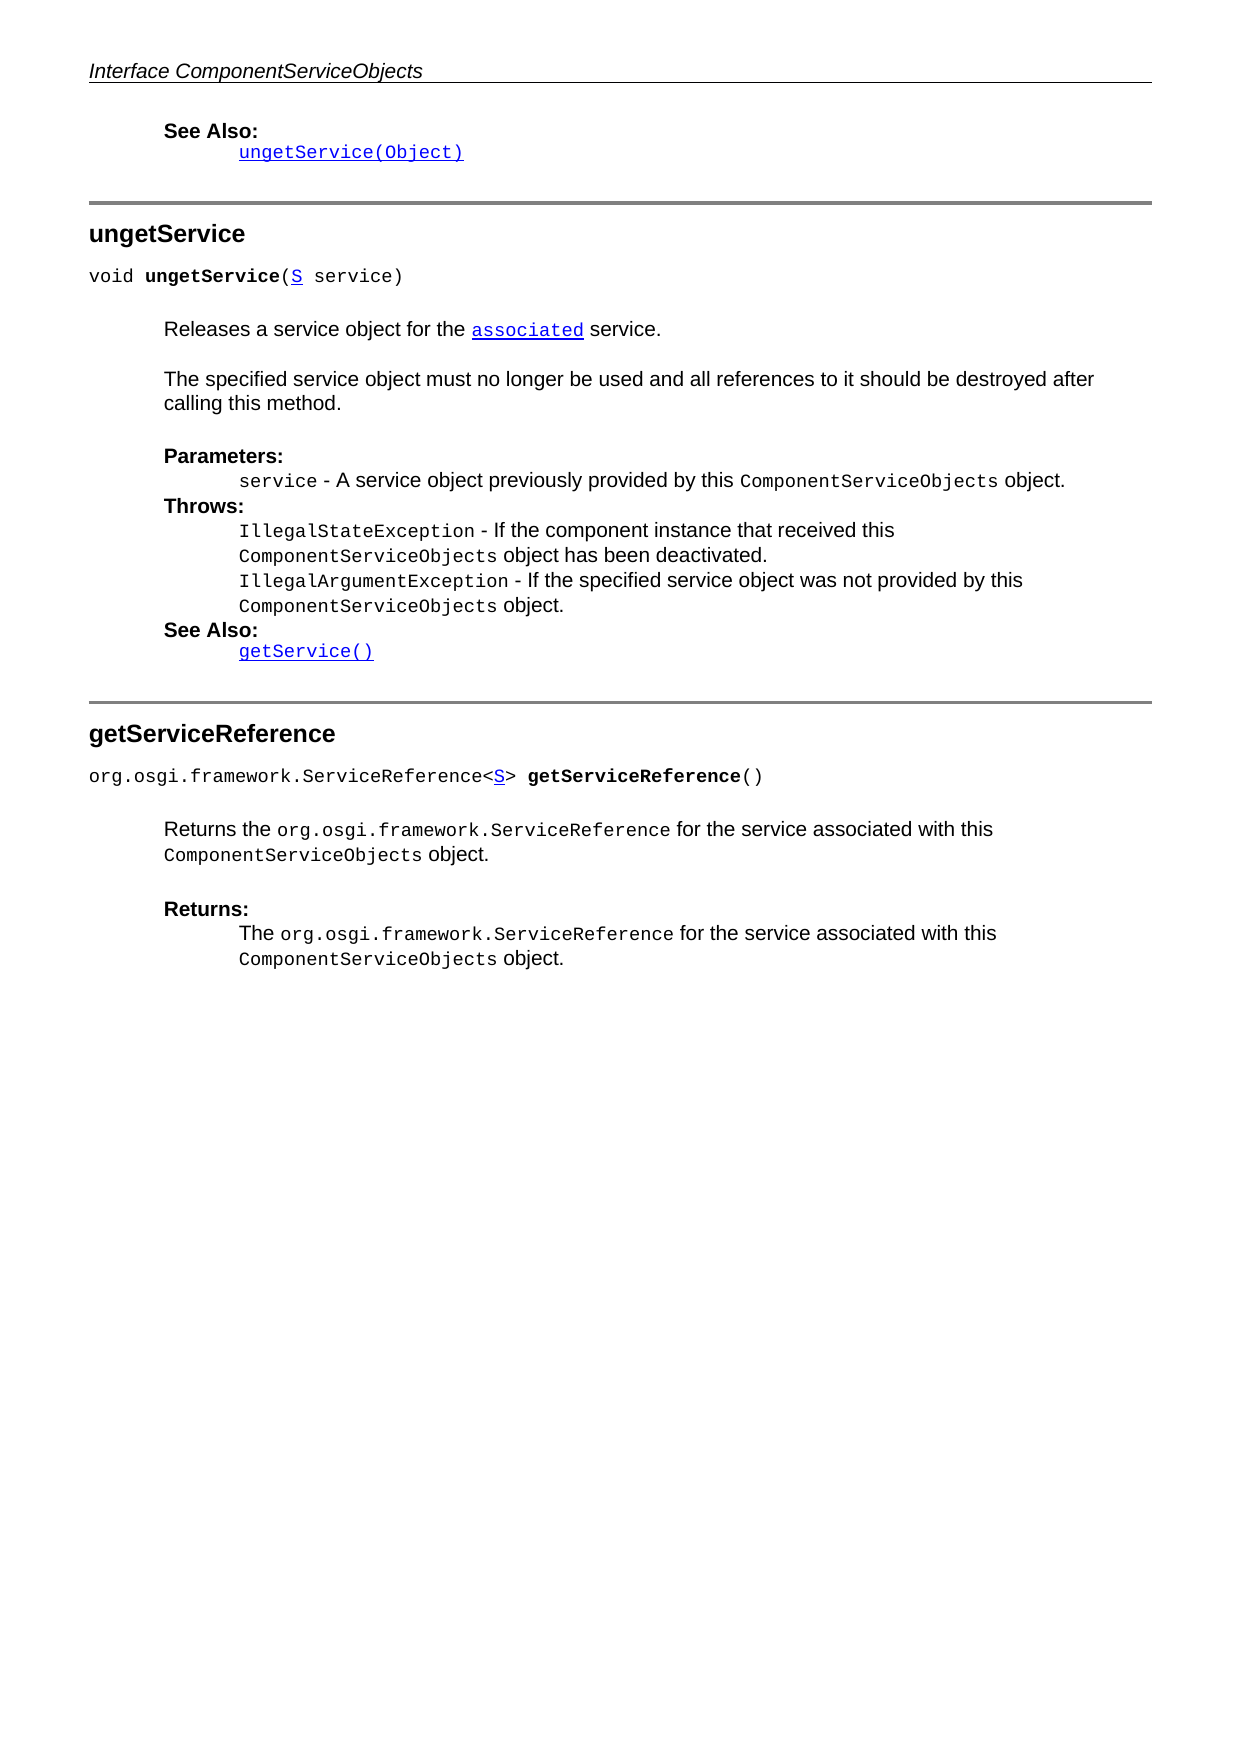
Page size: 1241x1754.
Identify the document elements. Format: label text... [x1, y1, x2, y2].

text See Also: [163, 118, 1152, 142]
text void ungetService(S service) [88, 267, 1152, 288]
text getService() [238, 642, 1152, 663]
text org.osgi.framework.ServiceReference<S> getServiceReference() [88, 766, 1152, 788]
text Throws: [163, 493, 1152, 517]
text service - A service object previously provided by this ComponentServiceObjects object. [238, 468, 1152, 493]
text Releases a service object for the associated service. [163, 317, 1152, 342]
text The specified service object must no longer be used and all references to it should be destroyed after calling this method. [163, 367, 1152, 415]
text ungetService(Object) [238, 142, 1152, 164]
text Parameters: [163, 444, 1152, 468]
text See Also: [163, 618, 1152, 642]
text IllegalArgumentException - If the specified service object was not provided by this ComponentServiceObjects object. [238, 568, 1152, 618]
text Returns: [163, 896, 1152, 920]
text Returns the org.osgi.framework.ServiceReference for the service associated with this ComponentServiceObjects object. [163, 817, 1152, 867]
text IllegalStateException - If the component instance that received this ComponentServiceObjects object has been deactivated. [238, 517, 1152, 568]
text The org.osgi.framework.ServiceReference for the service associated with this ComponentServiceObjects object. [238, 920, 1152, 971]
